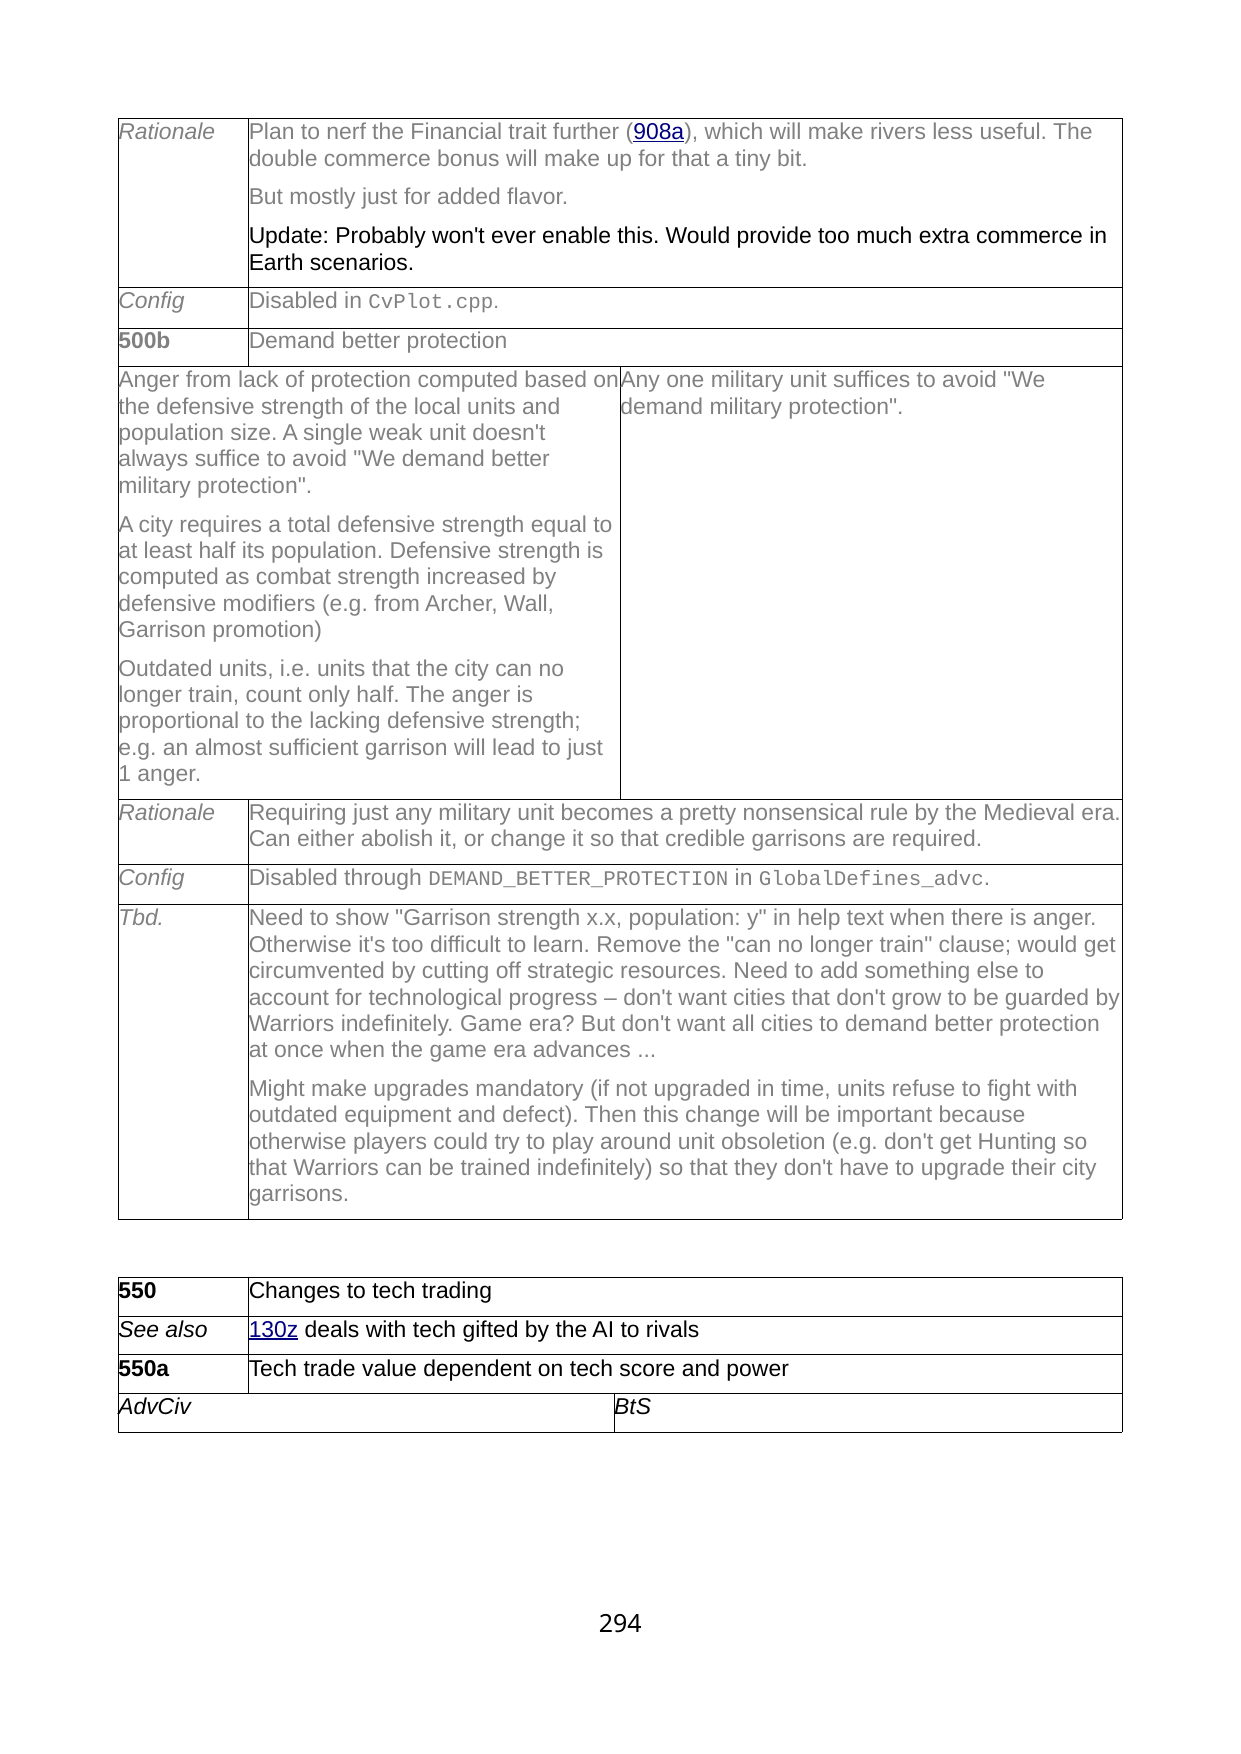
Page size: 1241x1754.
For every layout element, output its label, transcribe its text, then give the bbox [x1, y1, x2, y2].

table_cell 550a [119, 1355, 248, 1393]
table_cell BtS [615, 1394, 1122, 1432]
table_cell Demand better protection [249, 329, 1122, 366]
table_cell Anger from lack of protection computed based on the defensive strength of the local units and population size. A single weak unit doesn't always suffice to avoid "We demand better military protection". A city requires a total defensive strength equal to at least half its population. Defensive strength is computed as combat strength increased by defensive modifiers (e.g. from Archer, Wall, Garrison promotion) Outdated units, i.e. units that the city can no longer train, count only half. The anger is proportional to the lacking defensive strength; e.g. an almost sufficient garrison will lead to just 1 anger. [119, 367, 620, 799]
table_cell Disabled in CvPlot.cpp. [249, 288, 1122, 327]
table_cell Rationale [119, 119, 248, 287]
table_cell Config [119, 288, 248, 327]
table_cell Any one military unit suffices to avoid "We demand military protection". [621, 367, 1122, 799]
table_header Changes to tech trading [249, 1278, 1122, 1316]
table_cell Plan to nerf the Financial trait further (908a), which will make rivers less useful. The double commerce bonus will make up for that a tiny bit. But mostly just for added flavor. Update: Probably won't ever enable this. Would provide too much extra commerce in Earth scenarios. [249, 119, 1122, 287]
table_cell Requiring just any military unit becomes a pretty nonsensical rule by the Medieval era. Can either abolish it, or change it so that credible garrisons are required. [249, 800, 1122, 864]
table_header 550 [119, 1278, 248, 1316]
table_cell See also [119, 1317, 248, 1354]
table_cell Tbd. [119, 905, 248, 1219]
table_cell Need to show "Garrison strength x.x, population: y" in help text when there is anger. Otherwise it's too difficult to learn. Remove the "can no longer train" clause; would get circumvented by cutting off strategic resources. Need to add something else to account for technological progress – don't want cities that don't grow to be guarded by Warriors indefinitely. Game era? But don't want all cities to demand better protection at once when the game era advances ... Might make upgrades mandatory (if not upgraded in time, units refuse to fight with outdated equipment and defect). Then this change will be important because otherwise players could try to play around unit obsoletion (e.g. don't get Hunting so that Warriors can be trained indefinitely) so that they don't have to upgrade their city garrisons. [249, 905, 1122, 1219]
table_cell 130z deals with tech gifted by the AI to rivals [249, 1317, 1122, 1354]
table_cell Disabled through DEMAND_BETTER_PROTECTION in GlobalDefines_advc. [249, 865, 1122, 904]
table_cell AdvCiv [119, 1394, 614, 1432]
table_cell 500b [119, 329, 248, 366]
table_cell Tech trade value dependent on tech score and power [249, 1355, 1122, 1393]
table_cell Rationale [119, 800, 248, 864]
table_cell Config [119, 865, 248, 904]
